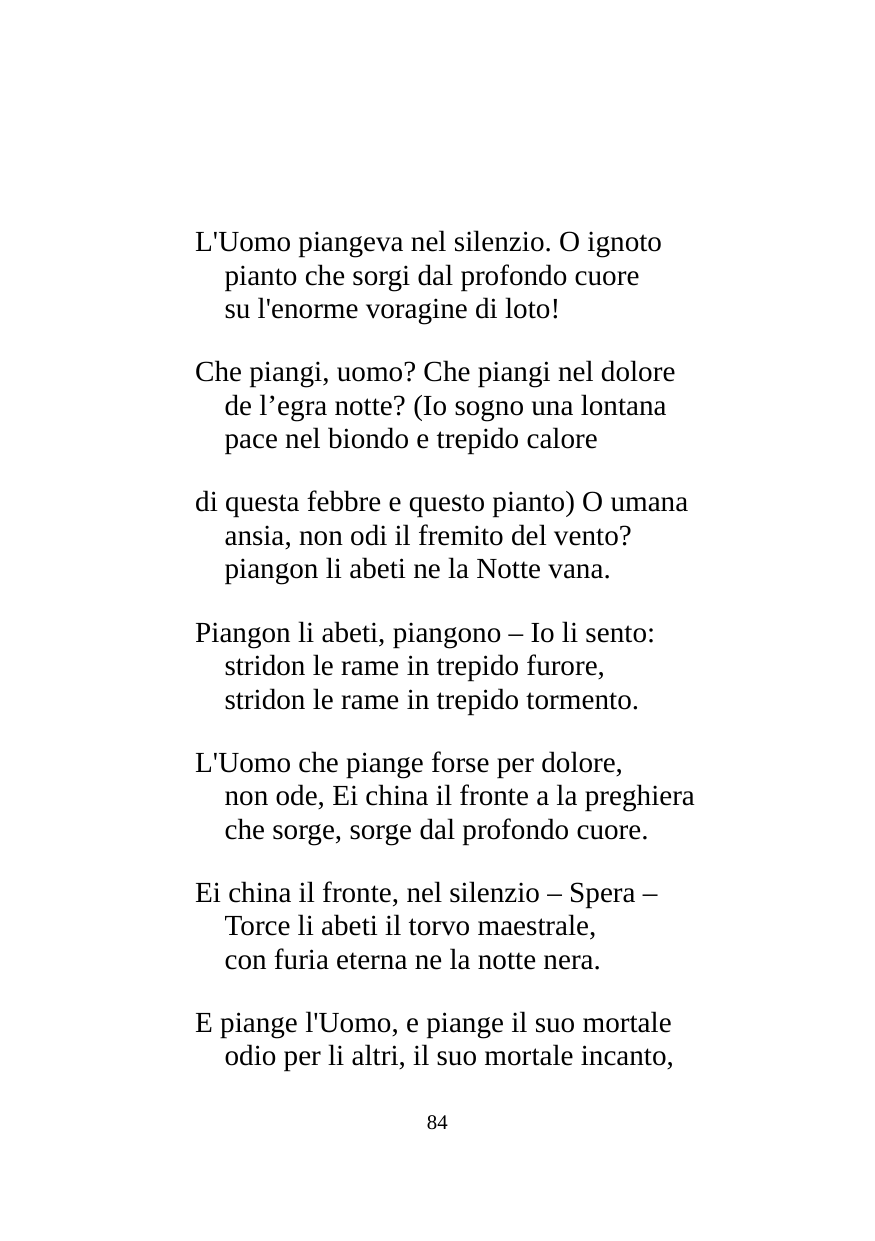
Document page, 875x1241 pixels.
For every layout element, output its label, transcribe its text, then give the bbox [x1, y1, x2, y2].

text Ei china il fronte, nel silenzio – Spera – Torce li abeti il torvo maestrale, con furia eterna ne la notte nera. [195, 875, 768, 976]
text E piange l'Uomo, e piange il suo mortale odio per li altri, il suo mortale incanto, [195, 1005, 768, 1072]
text di questa febbre e questo pianto) O umana ansia, non odi il fremito del vento? piangon li abeti ne la Notte vana. [195, 484, 768, 585]
text Che piangi, uomo? Che piangi nel dolore de l’egra notte? (Io sogno una lontana pace nel biondo e trepido calore [195, 354, 768, 455]
text L'Uomo che piange forse per dolore, non ode, Ei china il fronte a la preghiera che sorge, sorge dal profondo cuore. [195, 745, 768, 845]
text L'Uomo piangeva nel silenzio. O ignoto pianto che sorgi dal profondo cuore su l'enorme voragine di loto! [195, 224, 768, 325]
text Piangon li abeti, piangono – Io li sento: stridon le rame in trepido furore, stridon le rame in trepido tormento. [195, 615, 768, 715]
